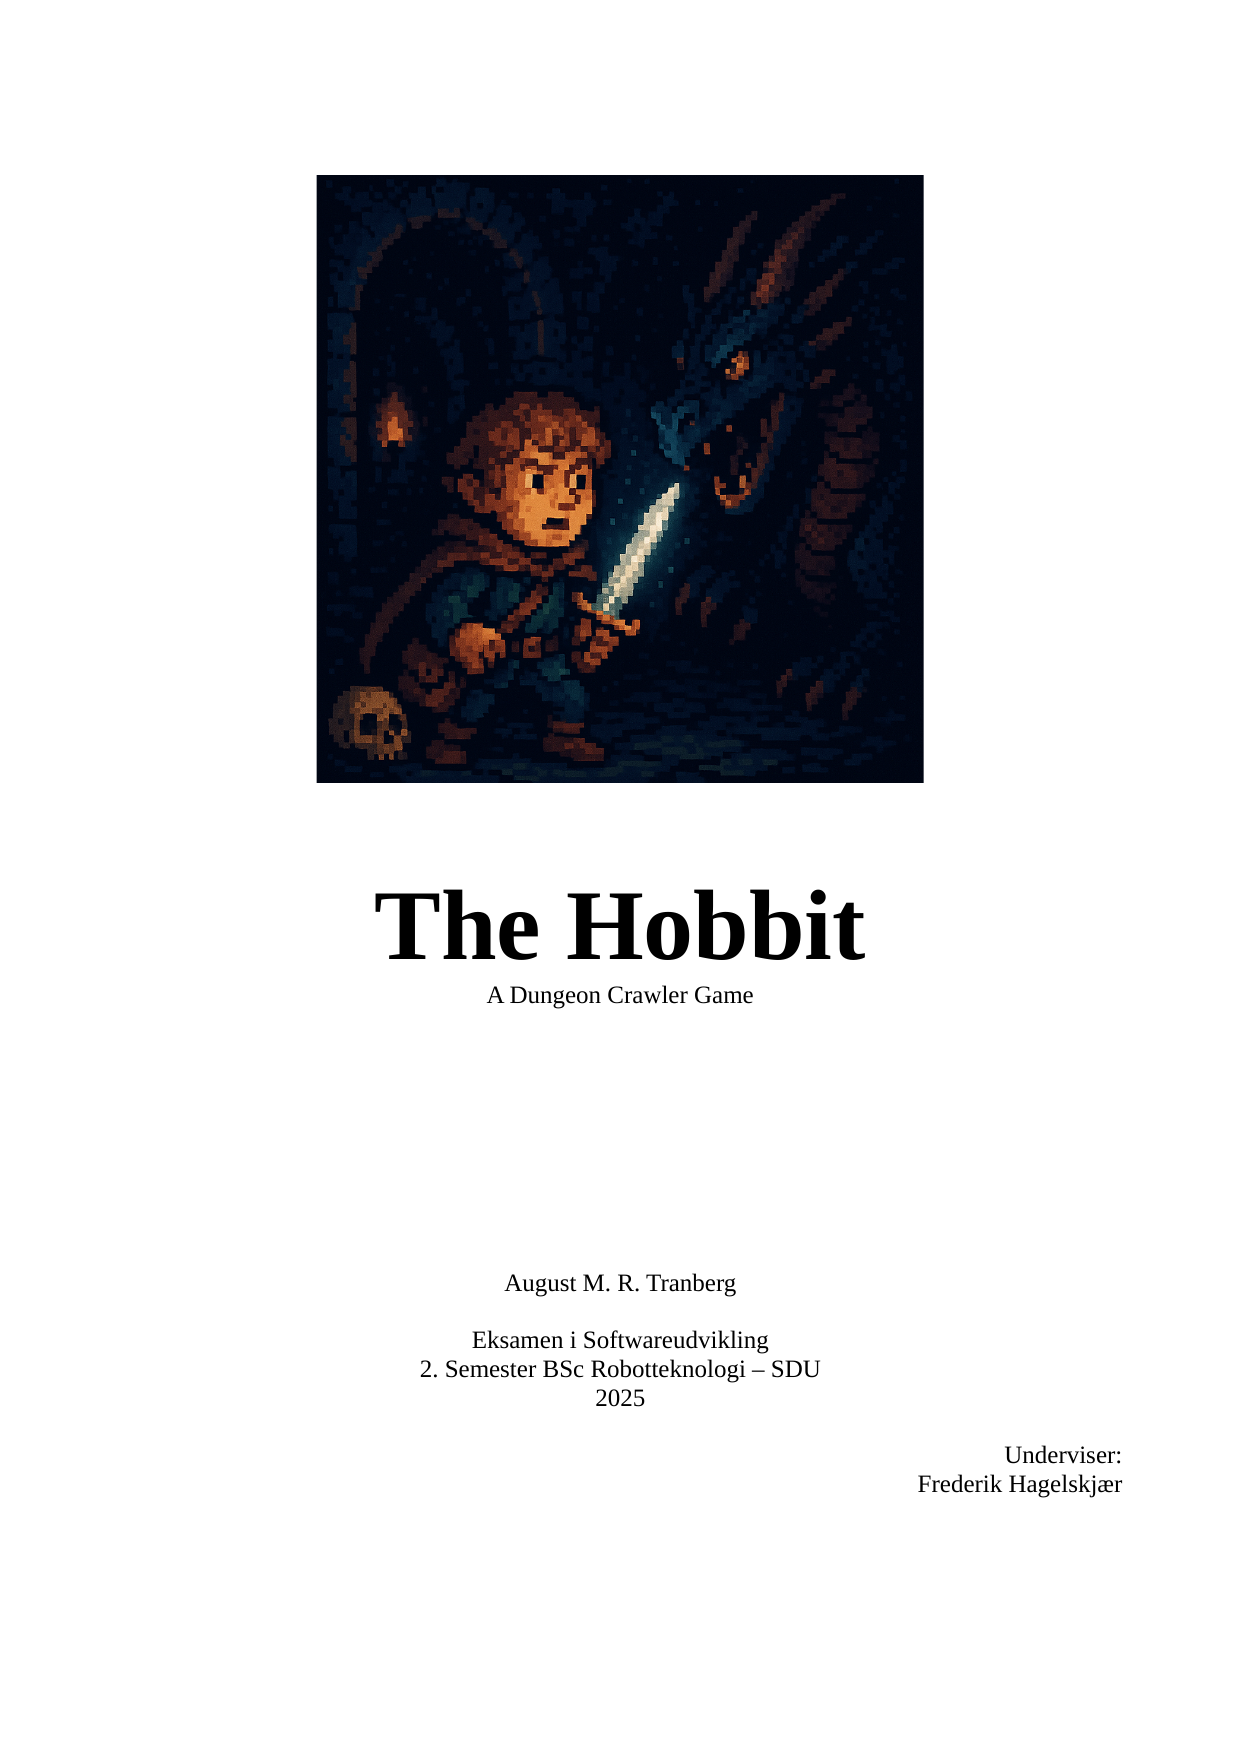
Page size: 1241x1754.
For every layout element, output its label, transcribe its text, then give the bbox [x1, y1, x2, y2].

text 2. Semester BSc Robotteknologi – SDU [118, 1354, 1122, 1383]
text The Hobbit [118, 866, 1122, 981]
text August M. R. Tranberg [118, 1268, 1122, 1297]
text Frederik Hagelskjær [118, 1469, 1122, 1498]
text Underviser: [118, 1441, 1122, 1469]
text Eksamen i Softwareudvikling [118, 1326, 1122, 1354]
text A Dungeon Crawler Game [118, 981, 1122, 1009]
picture [316, 175, 924, 783]
text 2025 [118, 1383, 1122, 1412]
